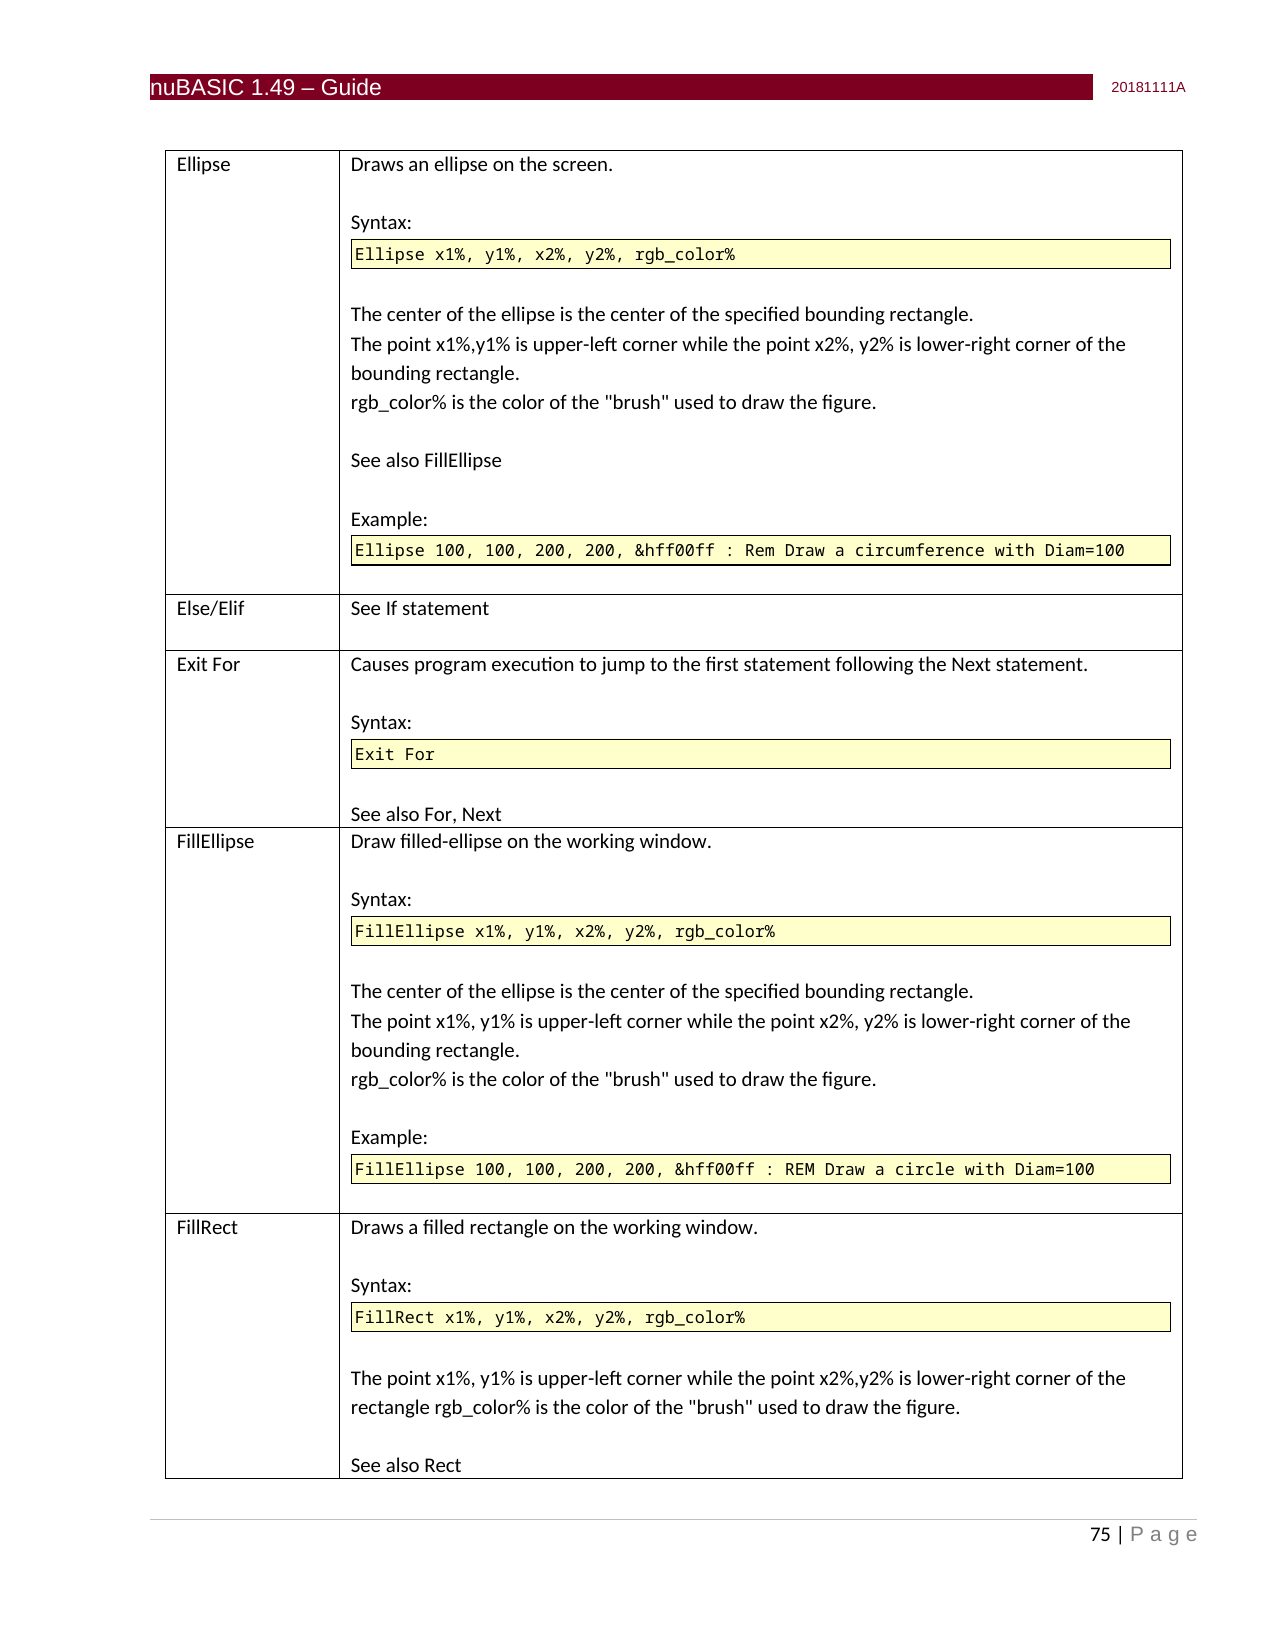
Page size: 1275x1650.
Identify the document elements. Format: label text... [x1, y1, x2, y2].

table_cell Draw filled-ellipse on the working window. Syntax: FillEllipse x1%, y1%, x2%, y2%, rgb_color% The center of the ellipse is the center of the specified bounding rectangle. The point x1%, y1% is upper-left corner while the point x2%, y2% is lower-right corner of the bounding rectangle. rgb_color% is the color of the "brush" used to draw the figure. Example: FillEllipse 100, 100, 200, 200, &hff00ff : REM Draw a circle with Diam=100 [340, 828, 1182, 1213]
table_header Ellipse [166, 151, 339, 594]
table_header Draws an ellipse on the screen. Syntax: Ellipse x1%, y1%, x2%, y2%, rgb_color% The center of the ellipse is the center of the specified bounding rectangle. The point x1%,y1% is upper-left corner while the point x2%, y2% is lower-right corner of the bounding rectangle. rgb_color% is the color of the "brush" used to draw the figure. See also FillEllipse Example: Ellipse 100, 100, 200, 200, &hff00ff : Rem Draw a circumference with Diam=100 [340, 151, 1182, 594]
table_cell See If statement [340, 595, 1182, 650]
table_cell Causes program execution to jump to the first statement following the Next statement. Syntax: Exit For See also For, Next [340, 651, 1182, 827]
table_cell Draws a filled rectangle on the working window. Syntax: FillRect x1%, y1%, x2%, y2%, rgb_color% The point x1%, y1% is upper-left corner while the point x2%,y2% is lower-right corner of the rectangle rgb_color% is the color of the "brush" used to draw the figure. See also Rect [340, 1214, 1182, 1478]
table_cell Else/Elif [166, 595, 339, 650]
table_cell FillRect [166, 1214, 339, 1478]
table_cell FillEllipse [166, 828, 339, 1213]
table_cell Exit For [166, 651, 339, 827]
